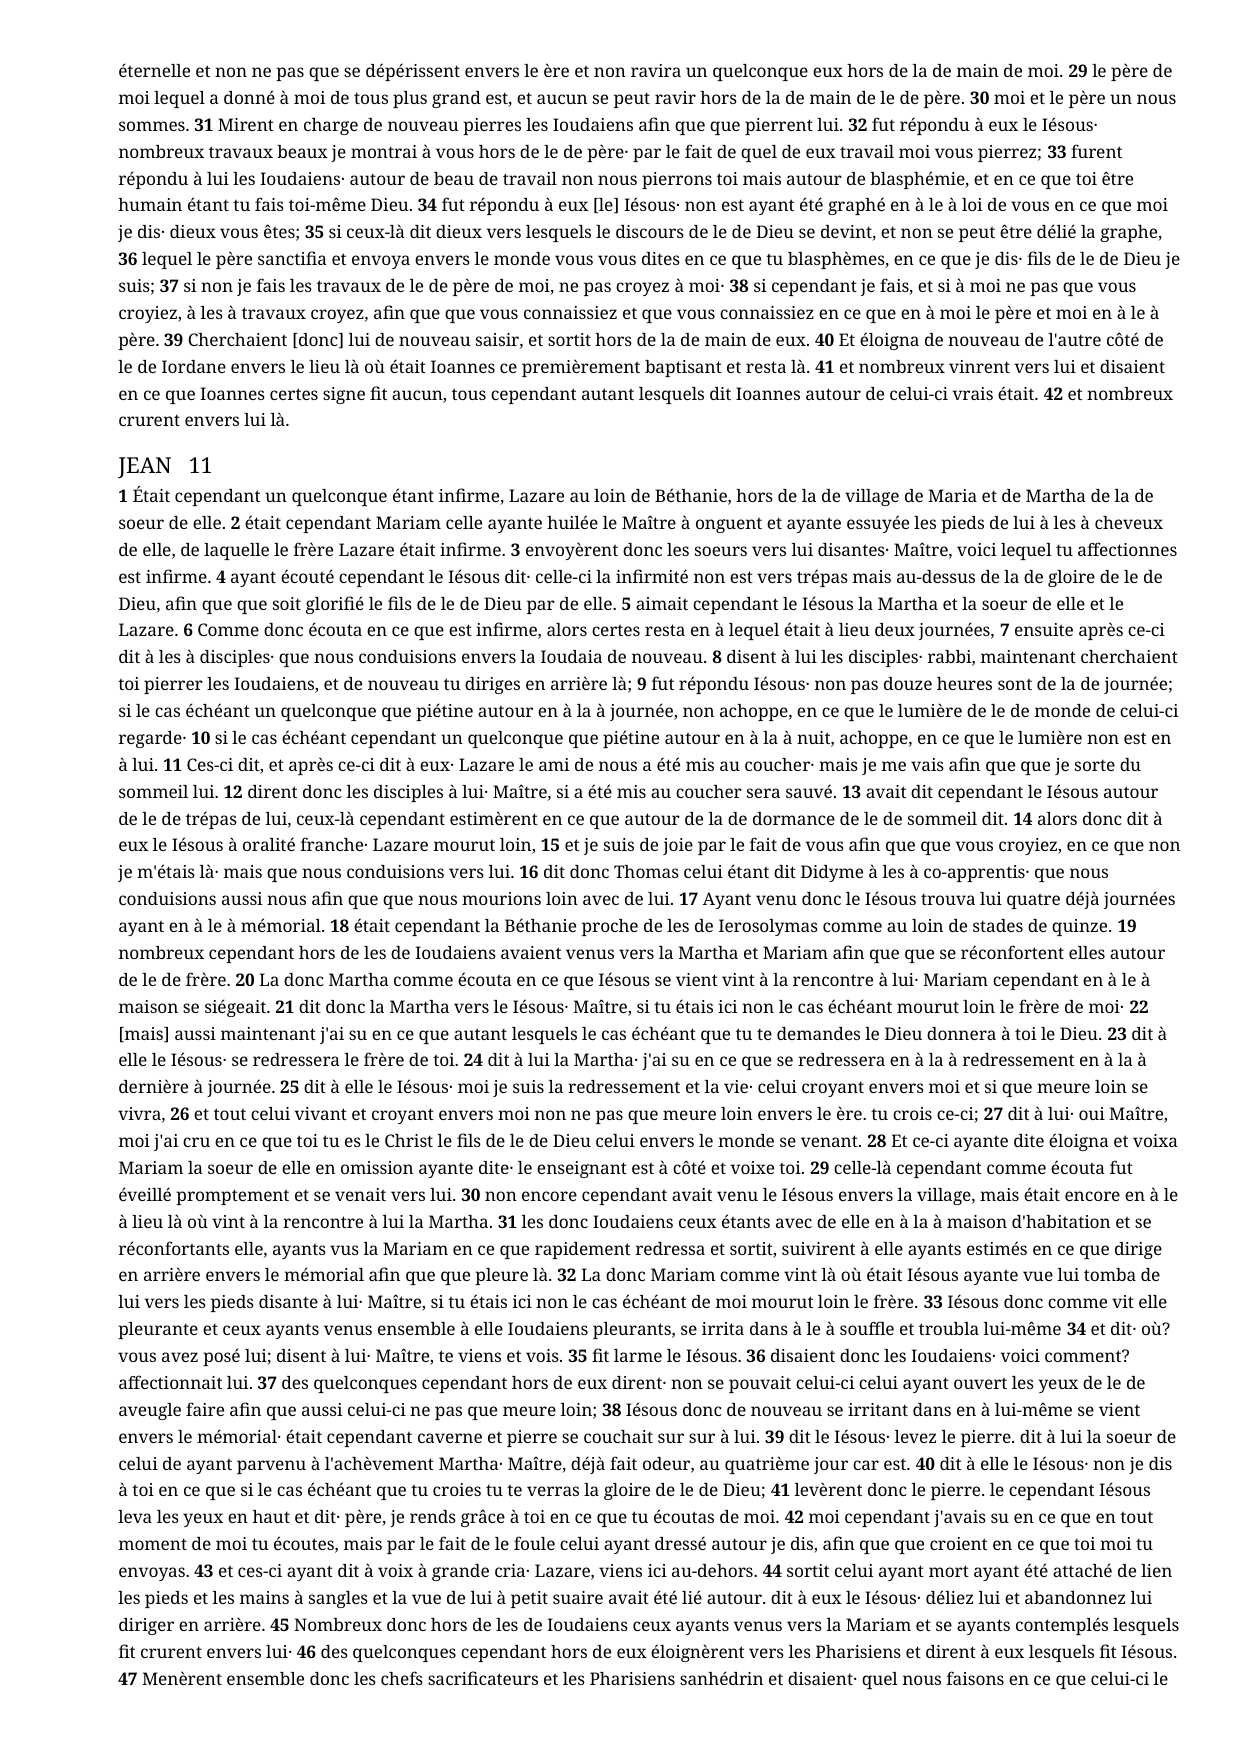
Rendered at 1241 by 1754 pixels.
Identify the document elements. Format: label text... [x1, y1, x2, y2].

text éternelle et non ne pas que se dépérissent envers le ère et non ravira un quelconque eux hors de la de main de moi. 29 le père de moi lequel a donné à moi de tous plus grand est, et aucun se peut ravir hors de la de main de le de père. 30 moi et le père un nous sommes. 31 Mirent en charge de nouveau pierres les Ioudaiens afin que que pierrent lui. 32 fut répondu à eux le Iésous· nombreux travaux beaux je montrai à vous hors de le de père· par le fait de quel de eux travail moi vous pierrez; 33 furent répondu à lui les Ioudaiens· autour de beau de travail non nous pierrons toi mais autour de blasphémie, et en ce que toi être humain étant tu fais toi-même Dieu. 34 fut répondu à eux [le] Iésous· non est ayant été graphé en à le à loi de vous en ce que moi je dis· dieux vous êtes; 35 si ceux-là dit dieux vers lesquels le discours de le de Dieu se devint, et non se peut être délié la graphe, 36 lequel le père sanctifia et envoya envers le monde vous vous dites en ce que tu blasphèmes, en ce que je dis· fils de le de Dieu je suis; 37 si non je fais les travaux de le de père de moi, ne pas croyez à moi· 38 si cependant je fais, et si à moi ne pas que vous croyiez, à les à travaux croyez, afin que que vous connaissiez et que vous connaissiez en ce que en à moi le père et moi en à le à père. 39 Cherchaient [donc] lui de nouveau saisir, et sortit hors de la de main de eux. 40 Et éloigna de nouveau de l'autre côté de le de Iordane envers le lieu là où était Ioannes ce premièrement baptisant et resta là. 41 et nombreux vinrent vers lui et disaient en ce que Ioannes certes signe fit aucun, tous cependant autant lesquels dit Ioannes autour de celui-ci vrais était. 42 et nombreux crurent envers lui là. [118, 59, 1181, 432]
text 1 Était cependant un quelconque étant infirme, Lazare au loin de Béthanie, hors de la de village de Maria et de Martha de la de soeur de elle. 2 était cependant Mariam celle ayante huilée le Maître à onguent et ayante essuyée les pieds de lui à les à cheveux de elle, de laquelle le frère Lazare était infirme. 3 envoyèrent donc les soeurs vers lui disantes· Maître, voici lequel tu affectionnes est infirme. 4 ayant écouté cependant le Iésous dit· celle-ci la infirmité non est vers trépas mais au-dessus de la de gloire de le de Dieu, afin que que soit glorifié le fils de le de Dieu par de elle. 5 aimait cependant le Iésous la Martha et la soeur de elle et le Lazare. 6 Comme donc écouta en ce que est infirme, alors certes resta en à lequel était à lieu deux journées, 7 ensuite après ce-ci dit à les à disciples· que nous conduisions envers la Ioudaia de nouveau. 8 disent à lui les disciples· rabbi, maintenant cherchaient toi pierrer les Ioudaiens, et de nouveau tu diriges en arrière là; 9 fut répondu Iésous· non pas douze heures sont de la de journée; si le cas échéant un quelconque que piétine autour en à la à journée, non achoppe, en ce que le lumière de le de monde de celui-ci regarde· 10 si le cas échéant cependant un quelconque que piétine autour en à la à nuit, achoppe, en ce que le lumière non est en à lui. 11 Ces-ci dit, et après ce-ci dit à eux· Lazare le ami de nous a été mis au coucher· mais je me vais afin que que je sorte du sommeil lui. 12 dirent donc les disciples à lui· Maître, si a été mis au coucher sera sauvé. 13 avait dit cependant le Iésous autour de le de trépas de lui, ceux-là cependant estimèrent en ce que autour de la de dormance de le de sommeil dit. 14 alors donc dit à eux le Iésous à oralité franche· Lazare mourut loin, 15 et je suis de joie par le fait de vous afin que que vous croyiez, en ce que non je m'étais là· mais que nous conduisions vers lui. 16 dit donc Thomas celui étant dit Didyme à les à co-apprentis· que nous conduisions aussi nous afin que que nous mourions loin avec de lui. 17 Ayant venu donc le Iésous trouva lui quatre déjà journées ayant en à le à mémorial. 18 était cependant la Béthanie proche de les de Ierosolymas comme au loin de stades de quinze. 19 nombreux cependant hors de les de Ioudaiens avaient venus vers la Martha et Mariam afin que que se réconfortent elles autour de le de frère. 20 La donc Martha comme écouta en ce que Iésous se vient vint à la rencontre à lui· Mariam cependant en à le à maison se siégeait. 21 dit donc la Martha vers le Iésous· Maître, si tu étais ici non le cas échéant mourut loin le frère de moi· 22 [mais] aussi maintenant j'ai su en ce que autant lesquels le cas échéant que tu te demandes le Dieu donnera à toi le Dieu. 23 dit à elle le Iésous· se redressera le frère de toi. 24 dit à lui la Martha· j'ai su en ce que se redressera en à la à redressement en à la à dernière à journée. 25 dit à elle le Iésous· moi je suis la redressement et la vie· celui croyant envers moi et si que meure loin se vivra, 26 et tout celui vivant et croyant envers moi non ne pas que meure loin envers le ère. tu crois ce-ci; 27 dit à lui· oui Maître, moi j'ai cru en ce que toi tu es le Christ le fils de le de Dieu celui envers le monde se venant. 28 Et ce-ci ayante dite éloigna et voixa Mariam la soeur de elle en omission ayante dite· le enseignant est à côté et voixe toi. 29 celle-là cependant comme écouta fut éveillé promptement et se venait vers lui. 30 non encore cependant avait venu le Iésous envers la village, mais était encore en à le à lieu là où vint à la rencontre à lui la Martha. 31 les donc Ioudaiens ceux étants avec de elle en à la à maison d'habitation et se réconfortants elle, ayants vus la Mariam en ce que rapidement redressa et sortit, suivirent à elle ayants estimés en ce que dirige en arrière envers le mémorial afin que que pleure là. 32 La donc Mariam comme vint là où était Iésous ayante vue lui tomba de lui vers les pieds disante à lui· Maître, si tu étais ici non le cas échéant de moi mourut loin le frère. 33 Iésous donc comme vit elle pleurante et ceux ayants venus ensemble à elle Ioudaiens pleurants, se irrita dans à le à souffle et troubla lui-même 34 et dit· où? vous avez posé lui; disent à lui· Maître, te viens et vois. 35 fit larme le Iésous. 36 disaient donc les Ioudaiens· voici comment? affectionnait lui. 37 des quelconques cependant hors de eux dirent· non se pouvait celui-ci celui ayant ouvert les yeux de le de aveugle faire afin que aussi celui-ci ne pas que meure loin; 38 Iésous donc de nouveau se irritant dans en à lui-même se vient envers le mémorial· était cependant caverne et pierre se couchait sur sur à lui. 39 dit le Iésous· levez le pierre. dit à lui la soeur de celui de ayant parvenu à l'achèvement Martha· Maître, déjà fait odeur, au quatrième jour car est. 40 dit à elle le Iésous· non je dis à toi en ce que si le cas échéant que tu croies tu te verras la gloire de le de Dieu; 41 levèrent donc le pierre. le cependant Iésous leva les yeux en haut et dit· père, je rends grâce à toi en ce que tu écoutas de moi. 42 moi cependant j'avais su en ce que en tout moment de moi tu écoutes, mais par le fait de le foule celui ayant dressé autour je dis, afin que que croient en ce que toi moi tu envoyas. 43 et ces-ci ayant dit à voix à grande cria· Lazare, viens ici au-dehors. 44 sortit celui ayant mort ayant été attaché de lien les pieds et les mains à sangles et la vue de lui à petit suaire avait été lié autour. dit à eux le Iésous· déliez lui et abandonnez lui diriger en arrière. 45 Nombreux donc hors de les de Ioudaiens ceux ayants venus vers la Mariam et se ayants contemplés lesquels fit crurent envers lui· 46 des quelconques cependant hors de eux éloignèrent vers les Pharisiens et dirent à eux lesquels fit Iésous. 47 Menèrent ensemble donc les chefs sacrificateurs et les Pharisiens sanhédrin et disaient· quel nous faisons en ce que celui-ci le [118, 484, 1181, 1690]
text JEAN 11 [118, 450, 1181, 480]
